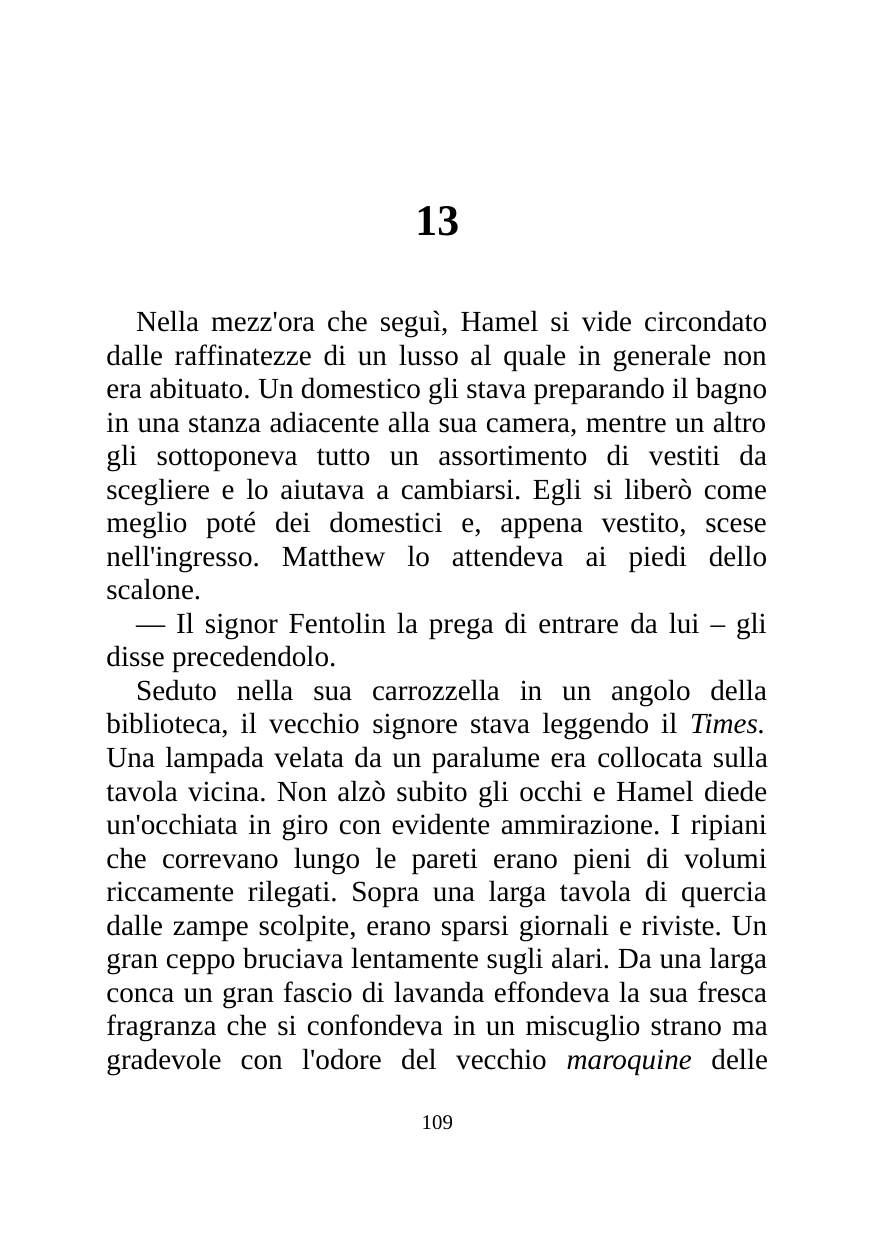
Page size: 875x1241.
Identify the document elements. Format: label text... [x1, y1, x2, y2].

text Nella mezz'ora che seguì, Hamel si vide circondato dalle raffinatezze di un lusso al quale in generale non era abituato. Un domestico gli stava preparando il bagno in una stanza adiacente alla sua camera, mentre un altro gli sottoponeva tutto un assortimento di vestiti da scegliere e lo aiutava a cambiarsi. Egli si liberò come meglio poté dei domestici e, appena vestito, scese nell'ingresso. Matthew lo attendeva ai piedi dello scalone. [106, 304, 768, 606]
subtitle 13 [106, 195, 768, 245]
text — Il signor Fentolin la prega di entrare da lui – gli disse precedendolo. [106, 606, 768, 673]
text Seduto nella sua carrozzella in un angolo della biblioteca, il vecchio signore stava leggendo il Times. Una lampada velata da un paralume era collocata sulla tavola vicina. Non alzò subito gli occhi e Hamel diede un'occhiata in giro con evidente ammirazione. I ripiani che correvano lungo le pareti erano pieni di volumi riccamente rilegati. Sopra una larga tavola di quercia dalle zampe scolpite, erano sparsi giornali e riviste. Un gran ceppo bruciava lentamente sugli alari. Da una larga conca un gran fascio di lavanda effondeva la sua fresca fragranza che si confondeva in un miscuglio strano ma gradevole con l'odore del vecchio maroquine delle [106, 673, 768, 1076]
